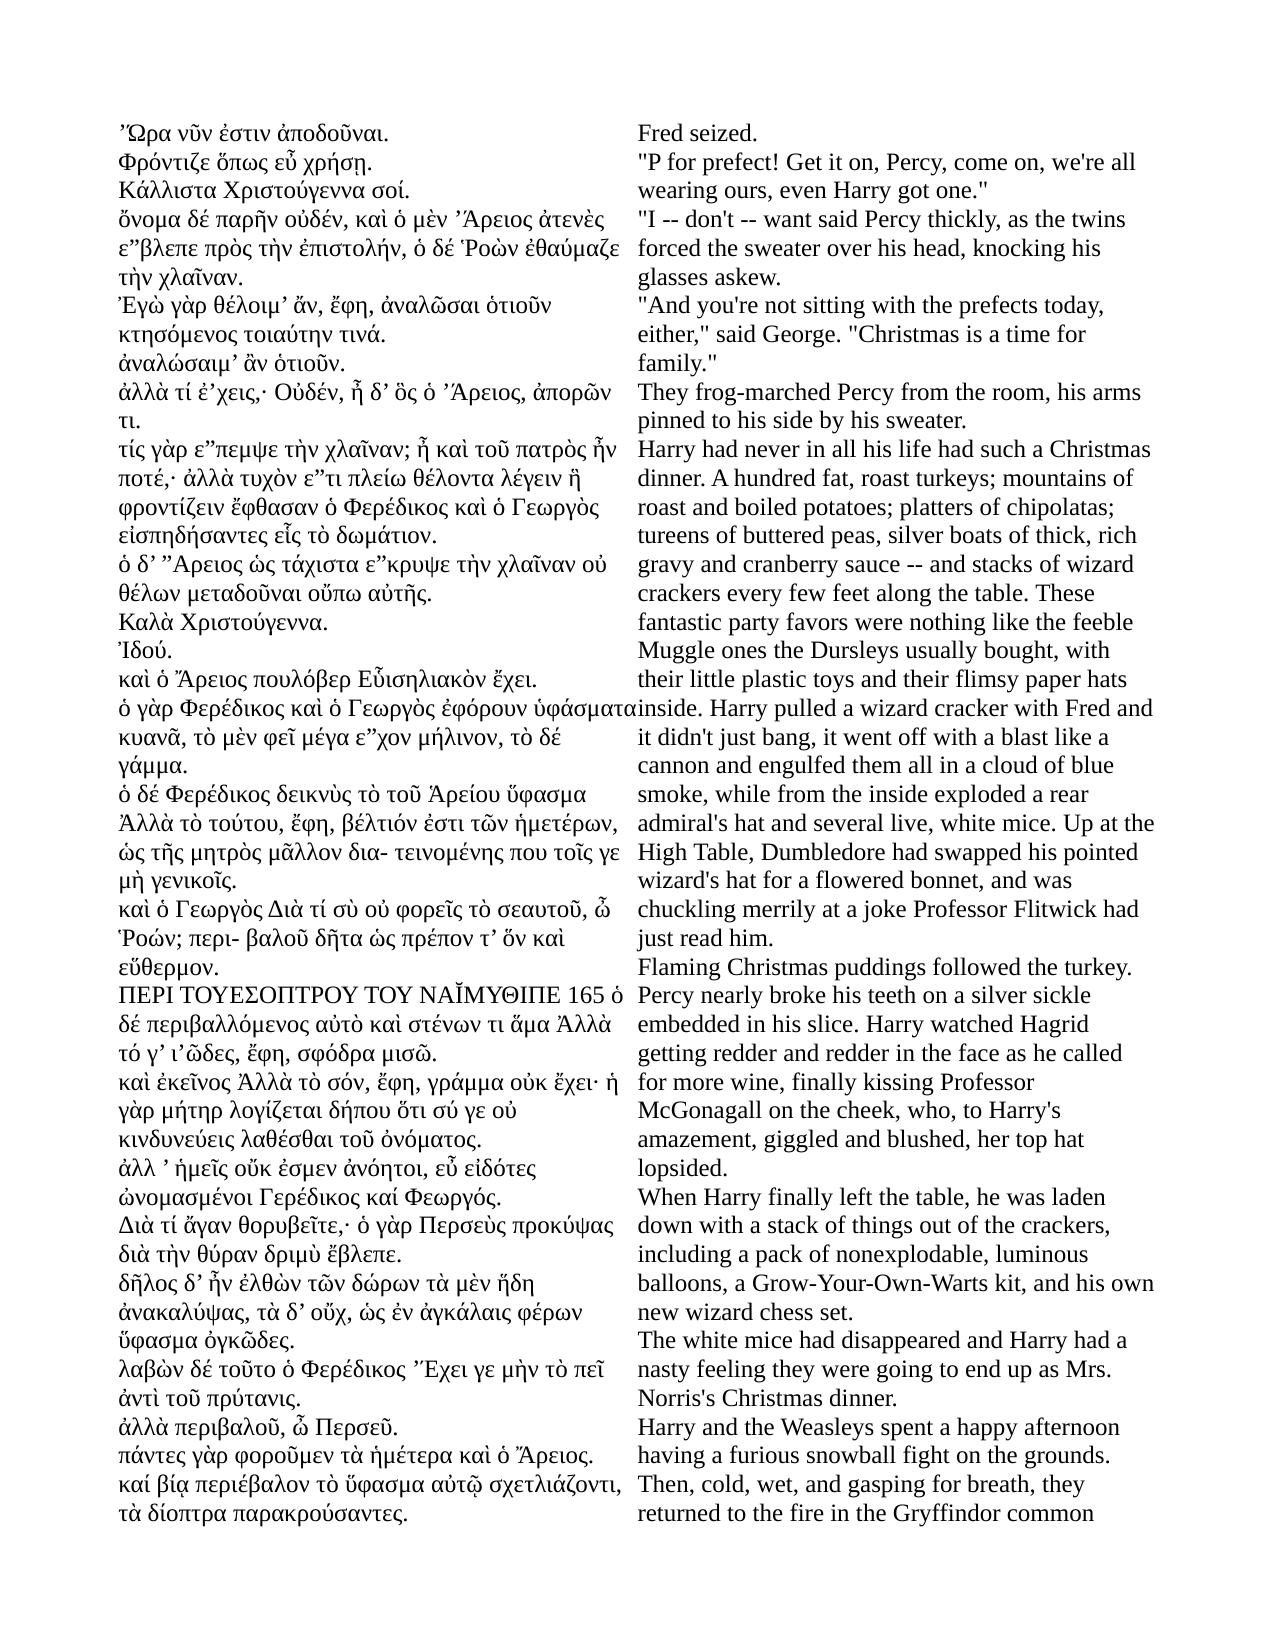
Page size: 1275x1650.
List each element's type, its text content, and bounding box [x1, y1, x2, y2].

table_cell ’Ώρα νῦν ἐστιν ἀποδοῦναι. Φρόντιζε ὅπως εὖ χρήσῃ. Κάλλιστα Χριστούγεννα σοί. ὄνομα δέ παρῆν οὐδέν, καὶ ὁ μὲν ’Άρειος ἀτενὲς ε”βλεπε πρὸς τὴν ἐπιστολήν, ὁ δέ Ῥοὼν ἐθαύμαζε τὴν χλαῖναν. Ἐγὼ γὰρ θέλοιμ’ ἄν, ἔφη, ἀναλῶσαι ὁτιοῦν κτησόμενος τοιαύτην τινά. ἀναλώσαιμ’ ἂν ὁτιοῦν. ἀλλὰ τί ἐ’χεις,· Οὐδέν, ἦ δ’ ὃς ὁ ’Άρειος, ἀπορῶν τι. τίς γὰρ ε”πεμψε τὴν χλαῖναν; ἦ καὶ τοῦ πατρὸς ἦν ποτέ,· ἀλλὰ τυχὸν ε”τι πλείω θέλοντα λέγειν ἣ φροντίζειν ἔφθασαν ὁ Φερέδικος καὶ ὁ Γεωργὸς εἰσπηδήσαντες εἷς τὸ δωμάτιον. ὁ δ’ ”Αρειος ὡς τάχιστα ε”κρυψε τὴν χλαῖναν οὐ θέλων μεταδοῦναι οὔπω αὐτῆς. Καλὰ Χριστούγεννα. Ἰδού. καὶ ὁ Ἄρειος πουλόβερ Εὗισηλιακὸν ἔχει. ὁ γὰρ Φερέδικος καὶ ὁ Γεωργὸς ἐφόρουν ὑφάσματα κυανᾶ, τὸ μὲν φεῖ μέγα ε”χον μήλινον, τὸ δέ γάμμα. ὁ δέ Φερέδικος δεικνὺς τὸ τοῦ Ἁρείου ὕφασμα Ἀλλὰ τὸ τούτου, ἔφη, βέλτιόν ἐστι τῶν ἡμετέρων, ὡς τῆς μητρὸς μᾶλλον δια- τεινομένης που τοῖς γε μὴ γενικοῖς. καὶ ὁ Γεωργὸς Διὰ τί σὺ οὐ φορεῖς τὸ σεαυτοῦ, ὦ Ῥοών; περι- βαλοῦ δῆτα ὡς πρέπον τ’ ὅν καὶ εὕθερμον. ΠΕΡΙ ΤΟΥΕΣΟΠΤΡΟΥ ΤΟΥ ΝΑῘΜΥΘΙΠΕ 165 ὁ δέ περιβαλλόμενος αὐτὸ καὶ στένων τι ἅμα Ἀλλὰ τό γ’ ι’ῶδες, ἔφη, σφόδρα μισῶ. καὶ ἐκεῖνος Ἀλλὰ τὸ σόν, ἔφη, γράμμα οὐκ ἔχει· ἡ γὰρ μήτηρ λογίζεται δήπου ὅτι σύ γε οὐ κινδυνεύεις λαθέσθαι τοῦ ὀνόματος. ἀλλ ’ ἡμεῖς οὔκ ἐσμεν ἀνόητοι, εὖ εἰδότες ὠνομασμένοι Γερέδικος καί Φεωργός. Διὰ τί ἄγαν θορυβεῖτε,· ὁ γὰρ Περσεὺς προκύψας διὰ τὴν θύραν δριμὺ ἔβλεπε. δῆλος δ’ ἦν ἐλθὼν τῶν δώρων τὰ μὲν ἥδη ἀνακαλύψας, τὰ δ’ οὔχ, ὡς ἐν ἀγκάλαις φέρων ὕφασμα ὀγκῶδες. λαβὼν δέ τοῦτο ὁ Φερέδικος ’Έχει γε μὴν τὸ πεῖ ἀντὶ τοῦ πρύτανις. ἀλλὰ περιβαλοῦ, ὦ Περσεῦ. πάντες γὰρ φοροῦμεν τὰ ἡμέτερα καὶ ὁ Ἄρειος. καί βίᾳ περιέβαλον τὸ ὕφασμα αὐτῷ σχετλιάζοντι, τὰ δίοπτρα παρακρούσαντες. [118, 118, 637, 1527]
table_cell Fred seized. "P for prefect! Get it on, Percy, come on, we're all wearing ours, even Harry got one." "I -- don't -- want said Percy thickly, as the twins forced the sweater over his head, knocking his glasses askew. "And you're not sitting with the prefects today, either," said George. "Christmas is a time for family." They frog-marched Percy from the room, his arms pinned to his side by his sweater. Harry had never in all his life had such a Christmas dinner. A hundred fat, roast turkeys; mountains of roast and boiled potatoes; platters of chipolatas; tureens of buttered peas, silver boats of thick, rich gravy and cranberry sauce -- and stacks of wizard crackers every few feet along the table. These fantastic party favors were nothing like the feeble Muggle ones the Dursleys usually bought, with their little plastic toys and their flimsy paper hats inside. Harry pulled a wizard cracker with Fred and it didn't just bang, it went off with a blast like a cannon and engulfed them all in a cloud of blue smoke, while from the inside exploded a rear admiral's hat and several live, white mice. Up at the High Table, Dumbledore had swapped his pointed wizard's hat for a flowered bonnet, and was chuckling merrily at a joke Professor Flitwick had just read him. Flaming Christmas puddings followed the turkey. Percy nearly broke his teeth on a silver sickle embedded in his slice. Harry watched Hagrid getting redder and redder in the face as he called for more wine, finally kissing Professor McGonagall on the cheek, who, to Harry's amazement, giggled and blushed, her top hat lopsided. When Harry finally left the table, he was laden down with a stack of things out of the crackers, including a pack of nonexplodable, luminous balloons, a Grow-Your-Own-Warts kit, and his own new wizard chess set. The white mice had disappeared and Harry had a nasty feeling they were going to end up as Mrs. Norris's Christmas dinner. Harry and the Weasleys spent a happy afternoon having a furious snowball fight on the grounds. Then, cold, wet, and gasping for breath, they returned to the fire in the Gryffindor common [637, 118, 1157, 1527]
